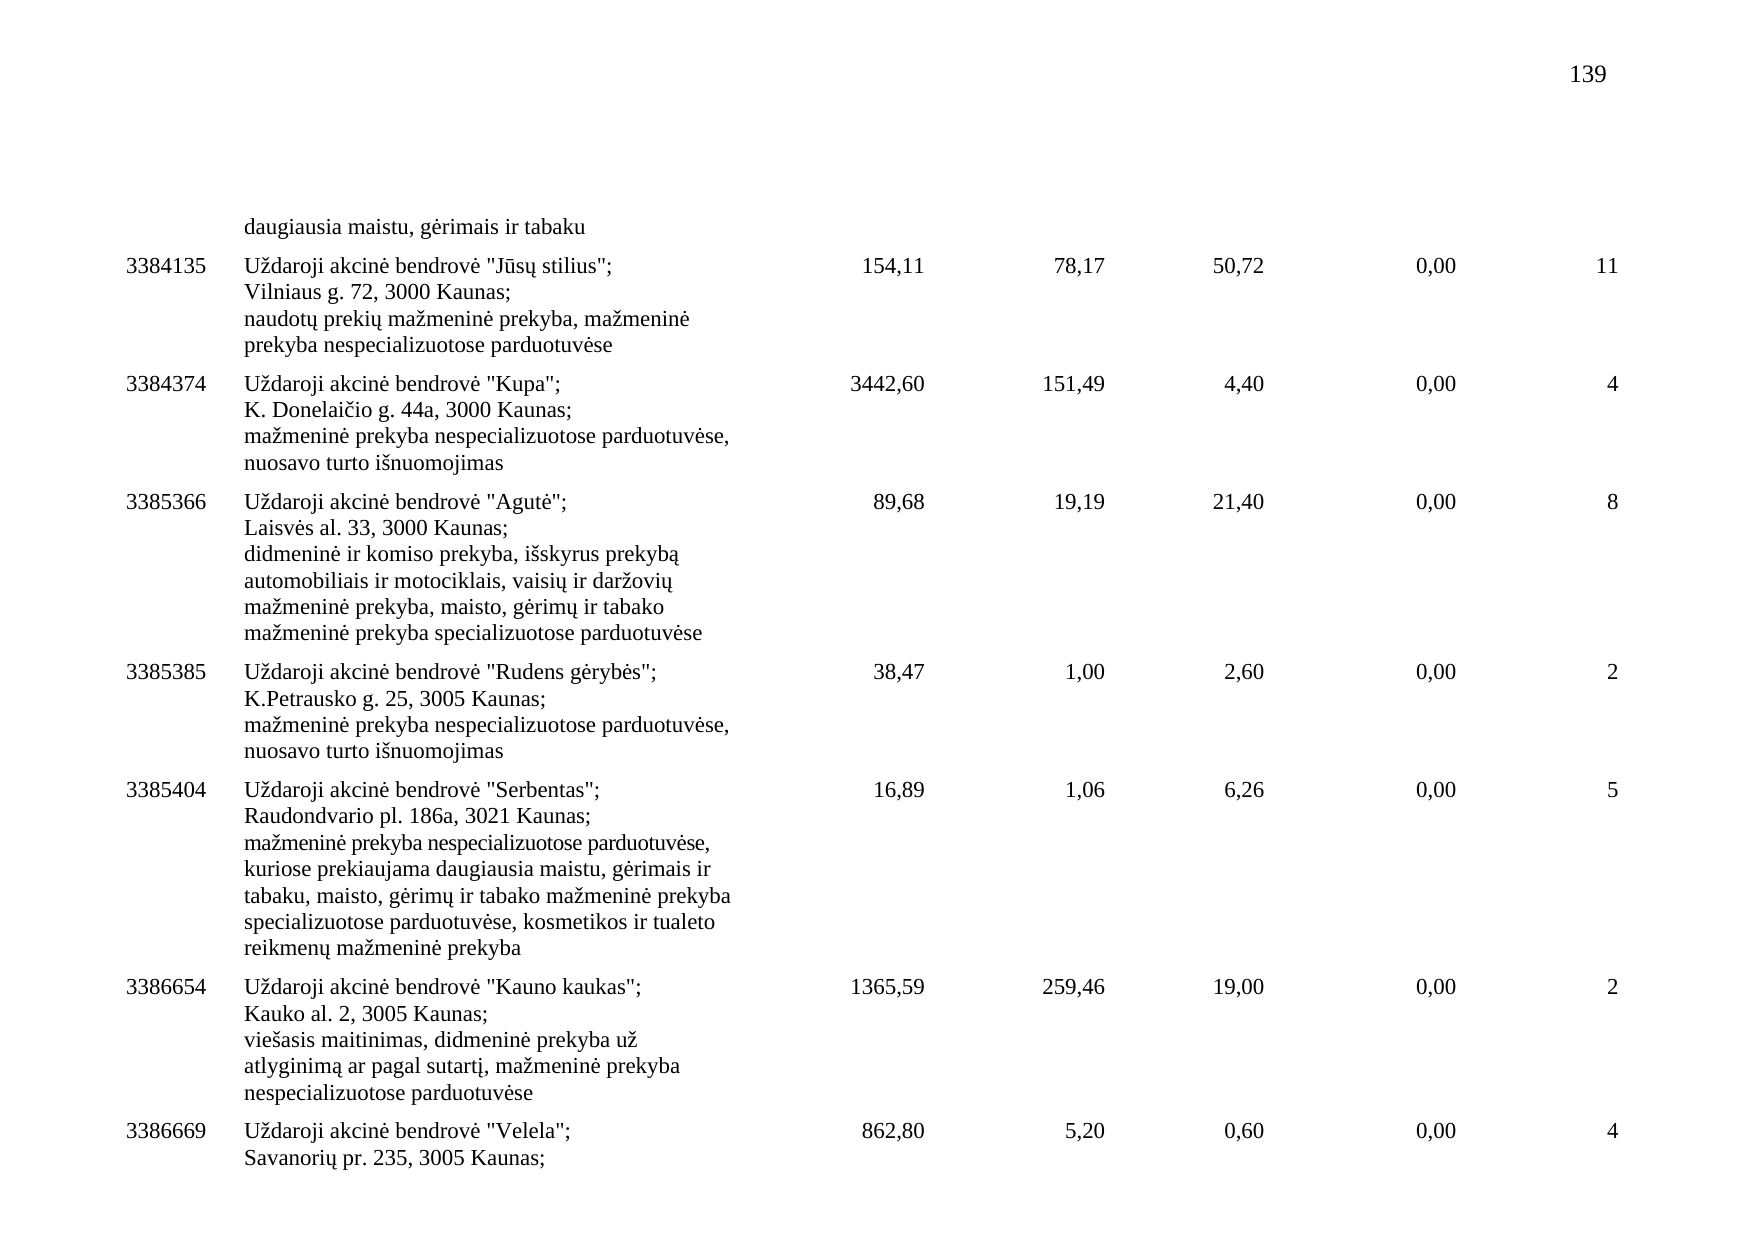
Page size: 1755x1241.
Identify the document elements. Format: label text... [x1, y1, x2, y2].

table_cell 0,00 [1281, 652, 1473, 770]
table_cell 3385366 [100, 481, 233, 652]
table_cell 0,00 [1281, 1111, 1473, 1170]
table_cell 3384135 [100, 246, 233, 363]
table_cell 4,40 [1122, 364, 1281, 481]
table_cell 4 [1473, 364, 1636, 481]
table_cell 154,11 [750, 246, 941, 363]
table_cell 16,89 [750, 770, 941, 967]
table_cell [1473, 207, 1636, 246]
table_cell 259,46 [941, 967, 1122, 1111]
table_cell [100, 207, 233, 246]
table_cell [1122, 207, 1281, 246]
table_cell Uždaroji akcinė bendrovė "Agutė"; Laisvės al. 33, 3000 Kaunas; didmeninė ir komiso prekyba, išskyrus prekybą automobiliais ir motociklais, vaisių ir daržovių mažmeninė prekyba, maisto, gėrimų ir tabako mažmeninė prekyba specializuotose parduotuvėse [233, 481, 749, 652]
table_cell 5,20 [941, 1111, 1122, 1170]
table_cell Uždaroji akcinė bendrovė "Kauno kaukas"; Kauko al. 2, 3005 Kaunas; viešasis maitinimas, didmeninė prekyba už atlyginimą ar pagal sutartį, mažmeninė prekyba nespecializuotose parduotuvėse [233, 967, 749, 1111]
table_cell 21,40 [1122, 481, 1281, 652]
table_cell 11 [1473, 246, 1636, 363]
table_cell 3385404 [100, 770, 233, 967]
table_cell Uždaroji akcinė bendrovė "Jūsų stilius"; Vilniaus g. 72, 3000 Kaunas; naudotų prekių mažmeninė prekyba, mažmeninė prekyba nespecializuotose parduotuvėse [233, 246, 749, 363]
table_cell 0,00 [1281, 364, 1473, 481]
table_cell 50,72 [1122, 246, 1281, 363]
table_cell 0,00 [1281, 481, 1473, 652]
table_cell Uždaroji akcinė bendrovė "Kupa"; K. Donelaičio g. 44a, 3000 Kaunas; mažmeninė prekyba nespecializuotose parduotuvėse, nuosavo turto išnuomojimas [233, 364, 749, 481]
table_cell Uždaroji akcinė bendrovė "Velela"; Savanorių pr. 235, 3005 Kaunas; [233, 1111, 749, 1170]
table_cell [941, 207, 1122, 246]
table_cell 8 [1473, 481, 1636, 652]
table_cell 0,60 [1122, 1111, 1281, 1170]
table_cell 5 [1473, 770, 1636, 967]
table_cell 2,60 [1122, 652, 1281, 770]
table_cell 4 [1473, 1111, 1636, 1170]
table_cell 3385385 [100, 652, 233, 770]
table_cell 6,26 [1122, 770, 1281, 967]
table_cell 2 [1473, 967, 1636, 1111]
table_cell 3442,60 [750, 364, 941, 481]
table_cell 89,68 [750, 481, 941, 652]
table_cell [750, 207, 941, 246]
table_cell 1,06 [941, 770, 1122, 967]
table_cell 78,17 [941, 246, 1122, 363]
table_cell [1281, 207, 1473, 246]
table_cell 19,19 [941, 481, 1122, 652]
table_cell daugiausia maistu, gėrimais ir tabaku [233, 207, 749, 246]
table_cell 3384374 [100, 364, 233, 481]
table_cell 151,49 [941, 364, 1122, 481]
table_cell 0,00 [1281, 770, 1473, 967]
table_cell Uždaroji akcinė bendrovė "Serbentas"; Raudondvario pl. 186a, 3021 Kaunas; mažmeninė prekyba nespecializuotose parduotuvėse, kuriose prekiaujama daugiausia maistu, gėrimais ir tabaku, maisto, gėrimų ir tabako mažmeninė prekyba specializuotose parduotuvėse, kosmetikos ir tualeto reikmenų mažmeninė prekyba [233, 770, 749, 967]
table_cell 3386669 [100, 1111, 233, 1170]
table_cell 19,00 [1122, 967, 1281, 1111]
table_cell 0,00 [1281, 967, 1473, 1111]
table_cell Uždaroji akcinė bendrovė "Rudens gėrybės"; K.Petrausko g. 25, 3005 Kaunas; mažmeninė prekyba nespecializuotose parduotuvėse, nuosavo turto išnuomojimas [233, 652, 749, 770]
table_cell 862,80 [750, 1111, 941, 1170]
table_cell 38,47 [750, 652, 941, 770]
table_cell 0,00 [1281, 246, 1473, 363]
table_cell 1,00 [941, 652, 1122, 770]
table_cell 1365,59 [750, 967, 941, 1111]
table_cell 2 [1473, 652, 1636, 770]
table_cell 3386654 [100, 967, 233, 1111]
